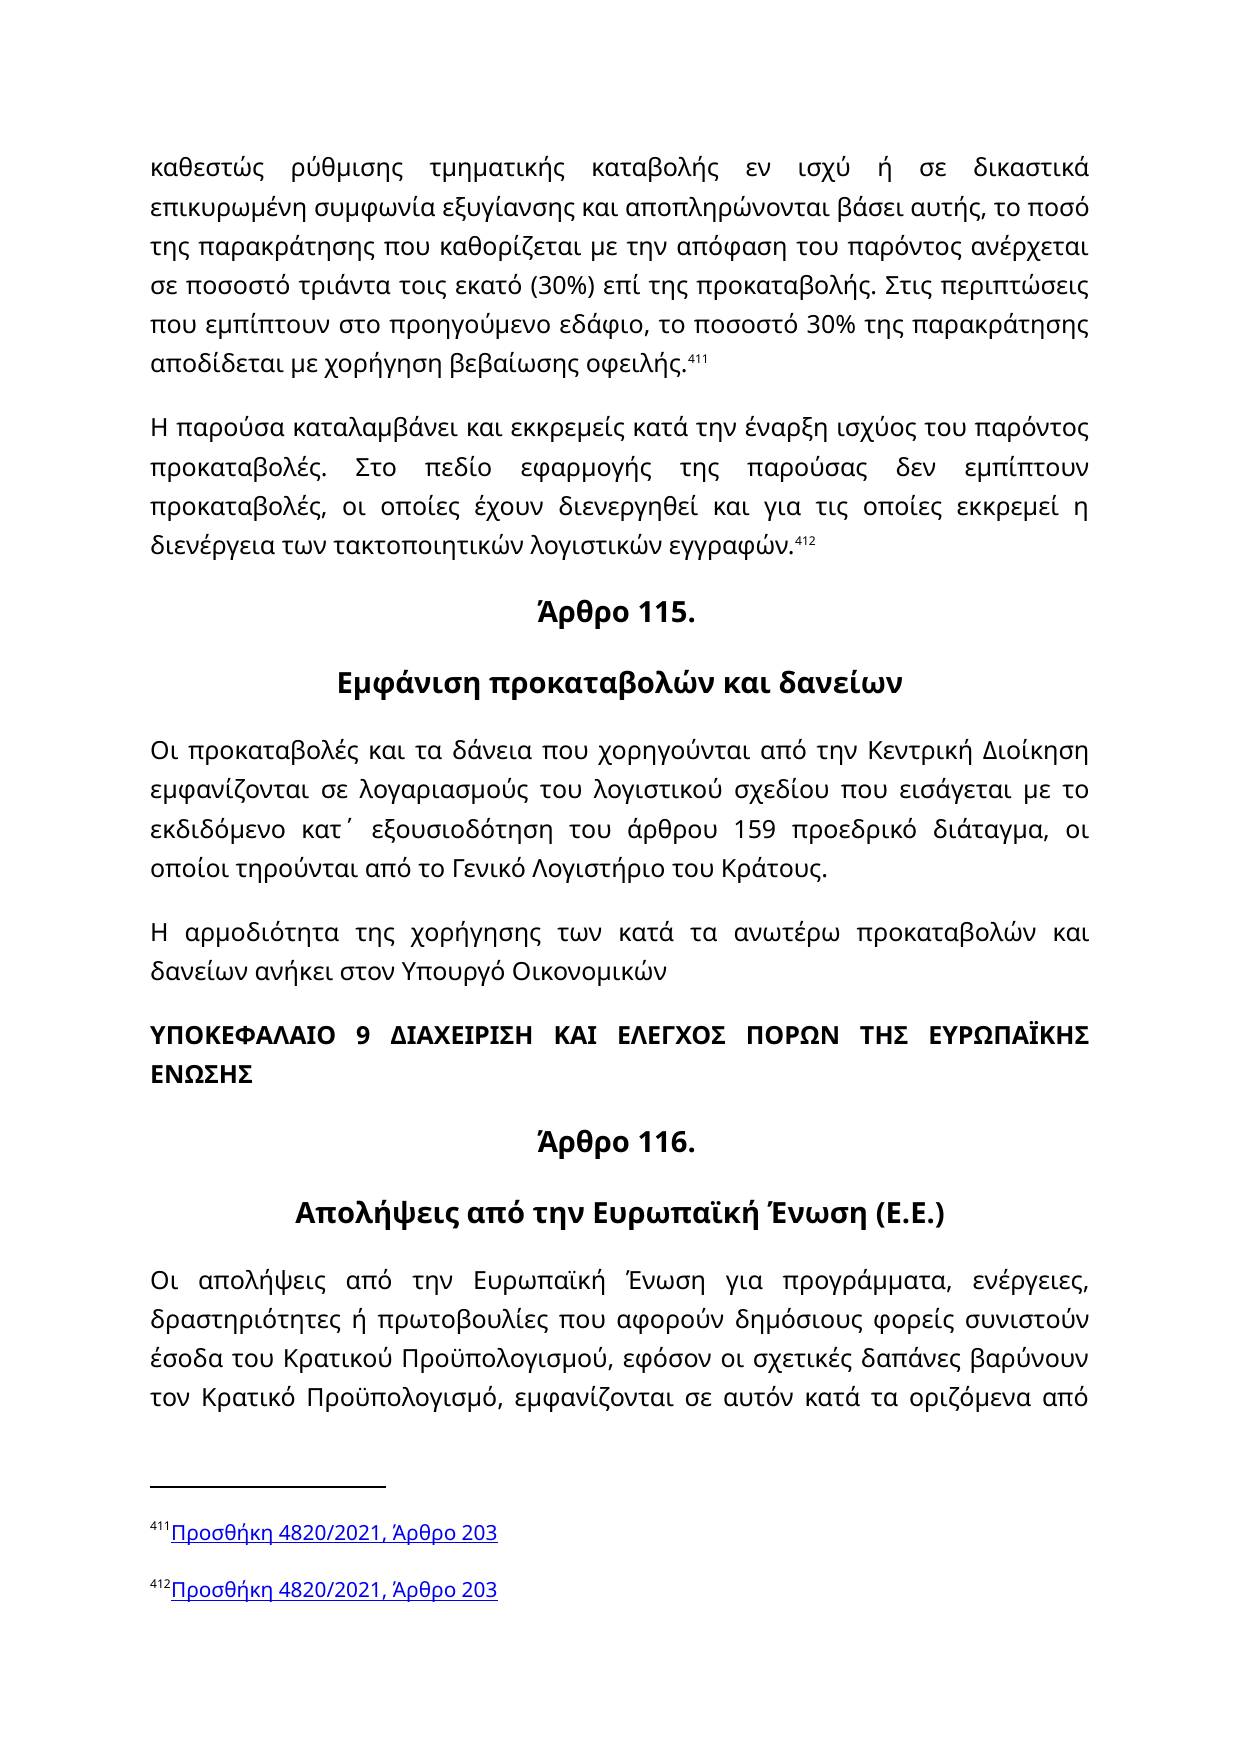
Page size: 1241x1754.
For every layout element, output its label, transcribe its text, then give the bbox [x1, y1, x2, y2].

subtitle Άρθρο 115. [150, 592, 1090, 631]
text Οι απολήψεις από την Ευρωπαϊκή Ένωση για προγράμματα, ενέργειες, δραστηριότητες ή πρωτοβουλίες που αφορούν δημόσιους φορείς συνιστούν έσοδα του Κρατικού Προϋπολογισμού, εφόσον οι σχετικές δαπάνες βαρύνουν τον Κρατικό Προϋπολογισμό, εμφανίζονται σε αυτόν κατά τα οριζόμενα από [150, 1262, 1090, 1414]
subtitle Εμφάνιση προκαταβολών και δανείων [150, 662, 1090, 702]
subtitle Απολήψεις από την Ευρωπαϊκή Ένωση (Ε.Ε.) [150, 1192, 1090, 1232]
text Οι προκαταβολές και τα δάνεια που χορηγούνται από την Κεντρική Διοίκηση εμφανίζονται σε λογαριασμούς του λογιστικού σχεδίου που εισάγεται με το εκδιδό­μενο κατ΄ εξουσιοδότηση του άρθρου 159 προεδρικό διάταγμα, οι οποίοι τηρούνται από το Γενικό Λογιστήριο του Κράτους. [150, 733, 1090, 884]
text Η παρούσα καταλαμβάνει και εκκρεμείς κατά την έναρξη ισχύος του παρόντος προκαταβολές. Στο πεδίο εφαρμογής της παρούσας δεν εμπίπτουν προκαταβολές, οι οποίες έχουν διενεργηθεί και για τις οποίες εκκρεμεί η διενέργεια των τακτοποιητικών λογιστικών εγγραφών. [150, 410, 1090, 562]
text Προσθήκη 4820/2021, Άρθρο 203 [150, 1518, 1090, 1546]
subtitle Άρθρο 116. [150, 1121, 1090, 1161]
text Η αρμοδιότητα της χορήγησης των κατά τα ανωτέρω προκαταβολών και δανείων ανήκει στον Υπουργό Οικονομικών [150, 914, 1090, 988]
text Προσθήκη 4820/2021, Άρθρο 203 [150, 1576, 1090, 1604]
text καθεστώς ρύθμισης τμηματικής καταβολής εν ισχύ ή σε δικαστικά επικυρωμένη συμφωνία εξυγίανσης και αποπληρώνονται βάσει αυτής, το ποσό της παρακράτησης που καθορίζεται με την απόφαση του παρόντος ανέρχεται σε ποσοστό τριάντα τοις εκατό (30%) επί της προκαταβολής. Στις περιπτώσεις που εμπίπτουν στο προηγούμενο εδάφιο, το ποσοστό 30% της παρακράτησης αποδίδεται με χορήγηση βεβαίωσης οφειλής. [150, 150, 1090, 380]
text ΥΠΟΚΕΦΑΛΑΙΟ 9 ΔΙΑΧΕΙΡΙΣΗ ΚΑΙ ΕΛΕΓΧΟΣ ΠΟΡΩΝ ΤΗΣ ΕΥΡΩΠΑΪΚΗΣ ΕΝΩΣΗΣ [150, 1018, 1090, 1091]
